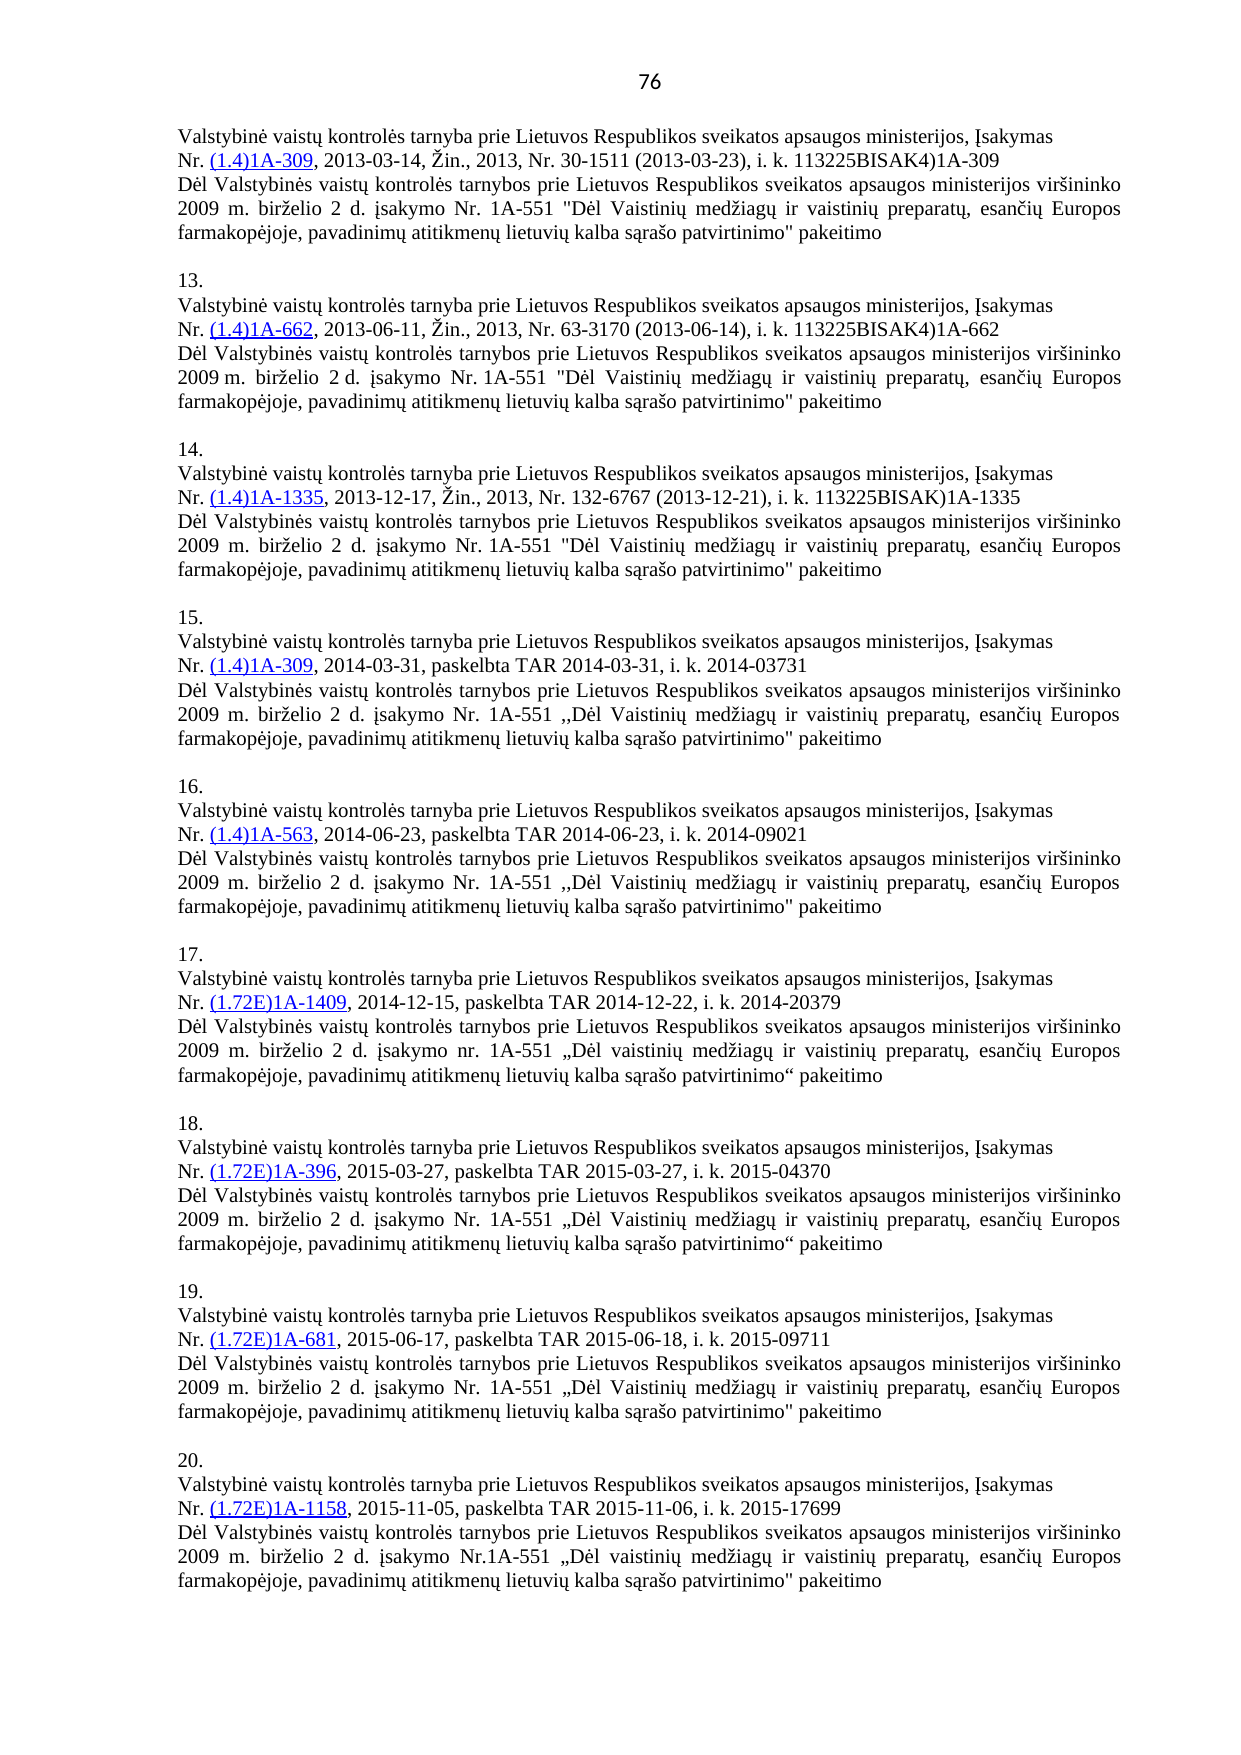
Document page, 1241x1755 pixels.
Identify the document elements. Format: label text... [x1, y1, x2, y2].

text Dėl Valstybinės vaistų kontrolės tarnybos prie Lietuvos Respublikos sveikatos apsaugos ministerijos viršininko 2009 m. birželio 2 d. įsakymo Nr. 1A-551 "Dėl Vaistinių medžiagų ir vaistinių preparatų, esančių Europos farmakopėjoje, pavadinimų atitikmenų lietuvių kalba sąrašo patvirtinimo" pakeitimo [177, 509, 1122, 581]
text Valstybinė vaistų kontrolės tarnyba prie Lietuvos Respublikos sveikatos apsaugos ministerijos, Įsakymas [177, 629, 1122, 653]
text Nr. (1.72E)1A-396, 2015-03-27, paskelbta TAR 2015-03-27, i. k. 2015-04370 [177, 1159, 1122, 1183]
text Nr. (1.72E)1A-1409, 2014-12-15, paskelbta TAR 2014-12-22, i. k. 2014-20379 [177, 990, 1122, 1014]
text 20. [177, 1447, 1122, 1472]
text 15. [177, 605, 1122, 629]
text Nr. (1.72E)1A-1158, 2015-11-05, paskelbta TAR 2015-11-06, i. k. 2015-17699 [177, 1496, 1122, 1520]
text Dėl Valstybinės vaistų kontrolės tarnybos prie Lietuvos Respublikos sveikatos apsaugos ministerijos viršininko 2009 m. birželio 2 d. įsakymo Nr. 1A-551 ,,Dėl Vaistinių medžiagų ir vaistinių preparatų, esančių Europos farmakopėjoje, pavadinimų atitikmenų lietuvių kalba sąrašo patvirtinimo" pakeitimo [177, 846, 1122, 918]
text Nr. (1.4)1A-1335, 2013-12-17, Žin., 2013, Nr. 132-6767 (2013-12-21), i. k. 113225BISAK)1A-1335 [177, 485, 1122, 509]
text Dėl Valstybinės vaistų kontrolės tarnybos prie Lietuvos Respublikos sveikatos apsaugos ministerijos viršininko 2009 m. birželio 2 d. įsakymo Nr. 1A-551 "Dėl Vaistinių medžiagų ir vaistinių preparatų, esančių Europos farmakopėjoje, pavadinimų atitikmenų lietuvių kalba sąrašo patvirtinimo" pakeitimo [177, 341, 1122, 413]
text Valstybinė vaistų kontrolės tarnyba prie Lietuvos Respublikos sveikatos apsaugos ministerijos, Įsakymas [177, 1135, 1122, 1159]
text Dėl Valstybinės vaistų kontrolės tarnybos prie Lietuvos Respublikos sveikatos apsaugos ministerijos viršininko 2009 m. birželio 2 d. įsakymo Nr. 1A-551 ,,Dėl Vaistinių medžiagų ir vaistinių preparatų, esančių Europos farmakopėjoje, pavadinimų atitikmenų lietuvių kalba sąrašo patvirtinimo" pakeitimo [177, 677, 1122, 750]
text Dėl Valstybinės vaistų kontrolės tarnybos prie Lietuvos Respublikos sveikatos apsaugos ministerijos viršininko 2009 m. birželio 2 d. įsakymo nr. 1A-551 „Dėl vaistinių medžiagų ir vaistinių preparatų, esančių Europos farmakopėjoje, pavadinimų atitikmenų lietuvių kalba sąrašo patvirtinimo“ pakeitimo [177, 1014, 1122, 1087]
text Nr. (1.72E)1A-681, 2015-06-17, paskelbta TAR 2015-06-18, i. k. 2015-09711 [177, 1327, 1122, 1351]
text Dėl Valstybinės vaistų kontrolės tarnybos prie Lietuvos Respublikos sveikatos apsaugos ministerijos viršininko 2009 m. birželio 2 d. įsakymo Nr. 1A-551 „Dėl Vaistinių medžiagų ir vaistinių preparatų, esančių Europos farmakopėjoje, pavadinimų atitikmenų lietuvių kalba sąrašo patvirtinimo“ pakeitimo [177, 1183, 1122, 1255]
text Nr. (1.4)1A-309, 2013-03-14, Žin., 2013, Nr. 30-1511 (2013-03-23), i. k. 113225BISAK4)1A-309 [177, 148, 1122, 172]
text 13. [177, 268, 1122, 292]
text Valstybinė vaistų kontrolės tarnyba prie Lietuvos Respublikos sveikatos apsaugos ministerijos, Įsakymas [177, 966, 1122, 990]
text Valstybinė vaistų kontrolės tarnyba prie Lietuvos Respublikos sveikatos apsaugos ministerijos, Įsakymas [177, 798, 1122, 822]
text Valstybinė vaistų kontrolės tarnyba prie Lietuvos Respublikos sveikatos apsaugos ministerijos, Įsakymas [177, 461, 1122, 485]
text 17. [177, 942, 1122, 966]
text Valstybinė vaistų kontrolės tarnyba prie Lietuvos Respublikos sveikatos apsaugos ministerijos, Įsakymas [177, 124, 1122, 148]
text Nr. (1.4)1A-309, 2014-03-31, paskelbta TAR 2014-03-31, i. k. 2014-03731 [177, 653, 1122, 677]
text Valstybinė vaistų kontrolės tarnyba prie Lietuvos Respublikos sveikatos apsaugos ministerijos, Įsakymas [177, 1303, 1122, 1327]
text Dėl Valstybinės vaistų kontrolės tarnybos prie Lietuvos Respublikos sveikatos apsaugos ministerijos viršininko 2009 m. birželio 2 d. įsakymo Nr. 1A-551 „Dėl Vaistinių medžiagų ir vaistinių preparatų, esančių Europos farmakopėjoje, pavadinimų atitikmenų lietuvių kalba sąrašo patvirtinimo" pakeitimo [177, 1351, 1122, 1423]
text Nr. (1.4)1A-662, 2013-06-11, Žin., 2013, Nr. 63-3170 (2013-06-14), i. k. 113225BISAK4)1A-662 [177, 317, 1122, 341]
text Dėl Valstybinės vaistų kontrolės tarnybos prie Lietuvos Respublikos sveikatos apsaugos ministerijos viršininko 2009 m. birželio 2 d. įsakymo Nr. 1A-551 "Dėl Vaistinių medžiagų ir vaistinių preparatų, esančių Europos farmakopėjoje, pavadinimų atitikmenų lietuvių kalba sąrašo patvirtinimo" pakeitimo [177, 172, 1122, 244]
text 14. [177, 437, 1122, 461]
text Valstybinė vaistų kontrolės tarnyba prie Lietuvos Respublikos sveikatos apsaugos ministerijos, Įsakymas [177, 1472, 1122, 1496]
text 19. [177, 1279, 1122, 1303]
text Dėl Valstybinės vaistų kontrolės tarnybos prie Lietuvos Respublikos sveikatos apsaugos ministerijos viršininko 2009 m. birželio 2 d. įsakymo Nr.1A-551 „Dėl vaistinių medžiagų ir vaistinių preparatų, esančių Europos farmakopėjoje, pavadinimų atitikmenų lietuvių kalba sąrašo patvirtinimo" pakeitimo [177, 1520, 1122, 1592]
text Nr. (1.4)1A-563, 2014-06-23, paskelbta TAR 2014-06-23, i. k. 2014-09021 [177, 822, 1122, 846]
text Valstybinė vaistų kontrolės tarnyba prie Lietuvos Respublikos sveikatos apsaugos ministerijos, Įsakymas [177, 292, 1122, 317]
text 16. [177, 774, 1122, 798]
text 18. [177, 1111, 1122, 1135]
